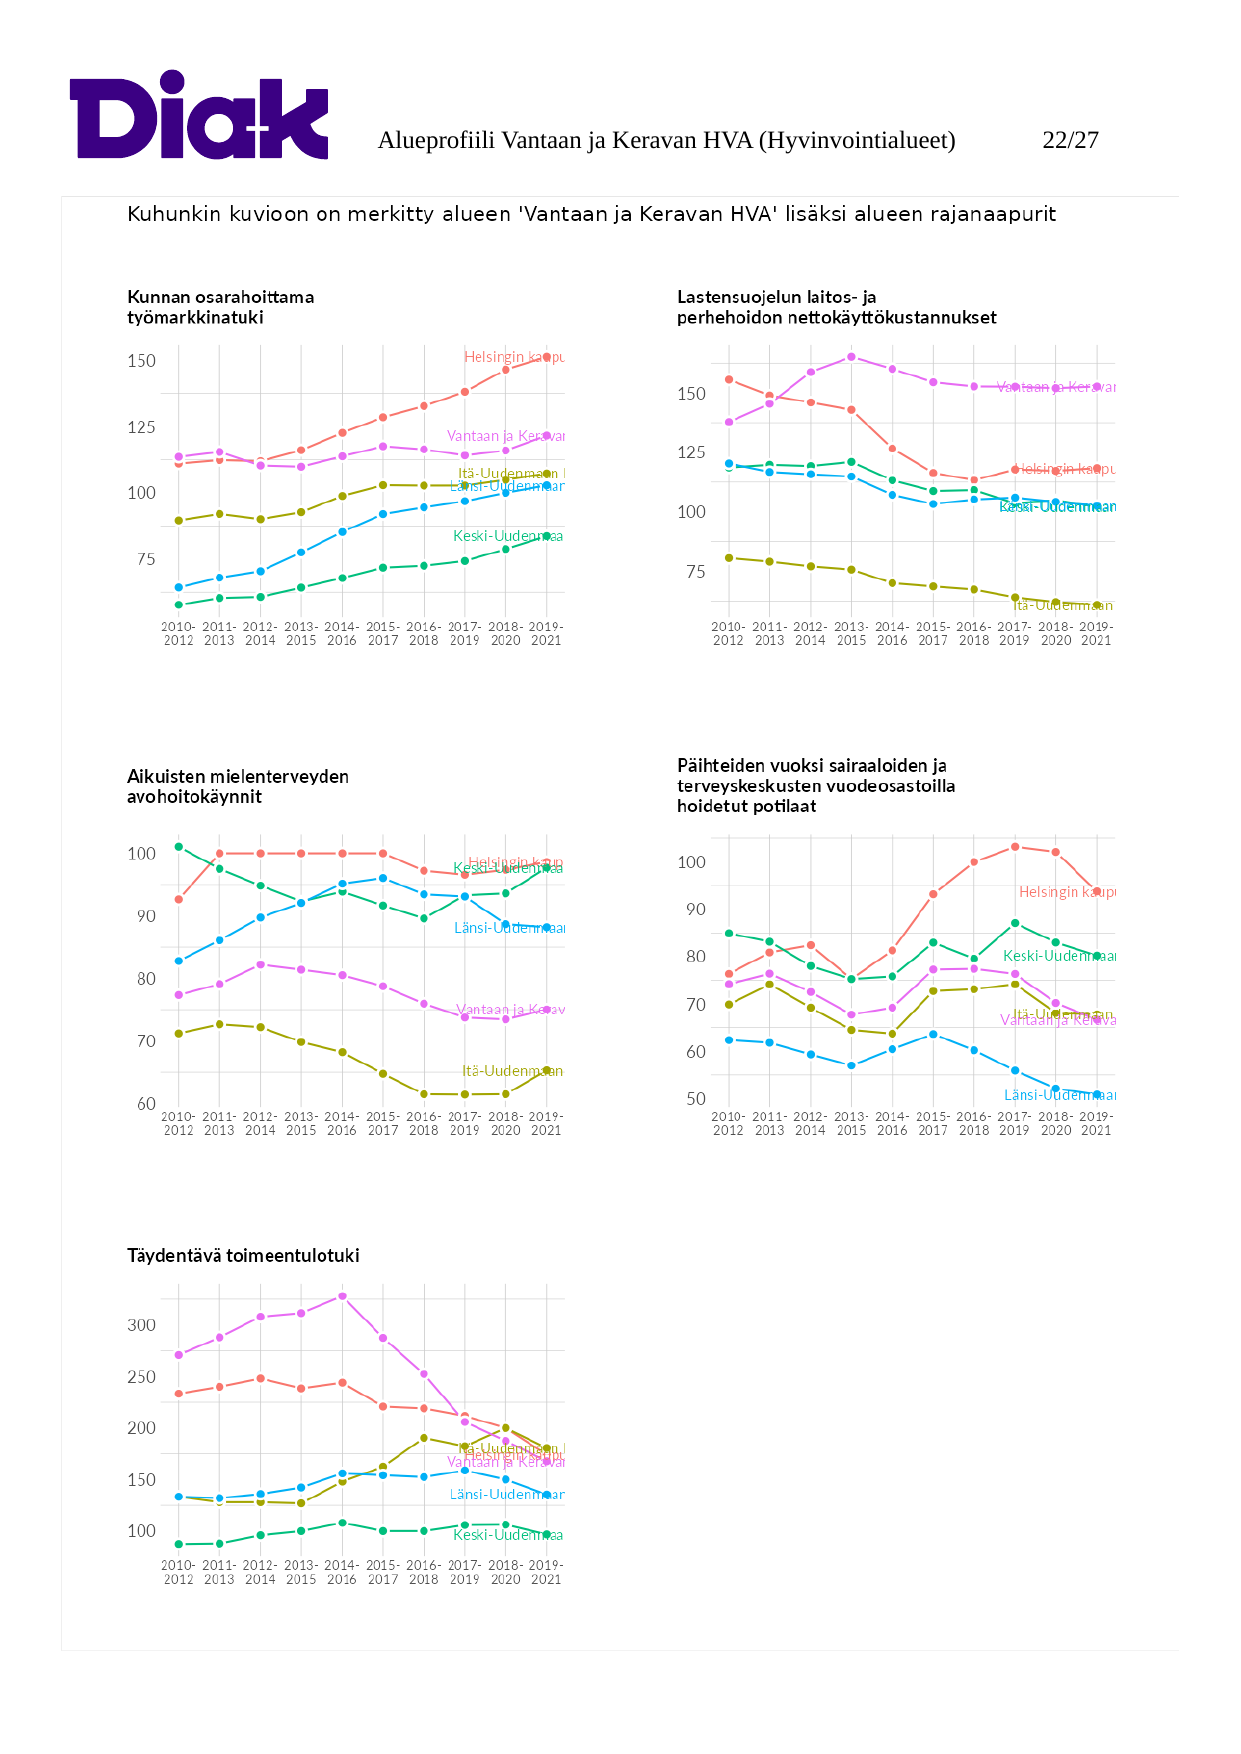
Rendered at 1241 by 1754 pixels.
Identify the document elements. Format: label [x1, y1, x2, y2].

picture [61, 196, 1179, 1651]
